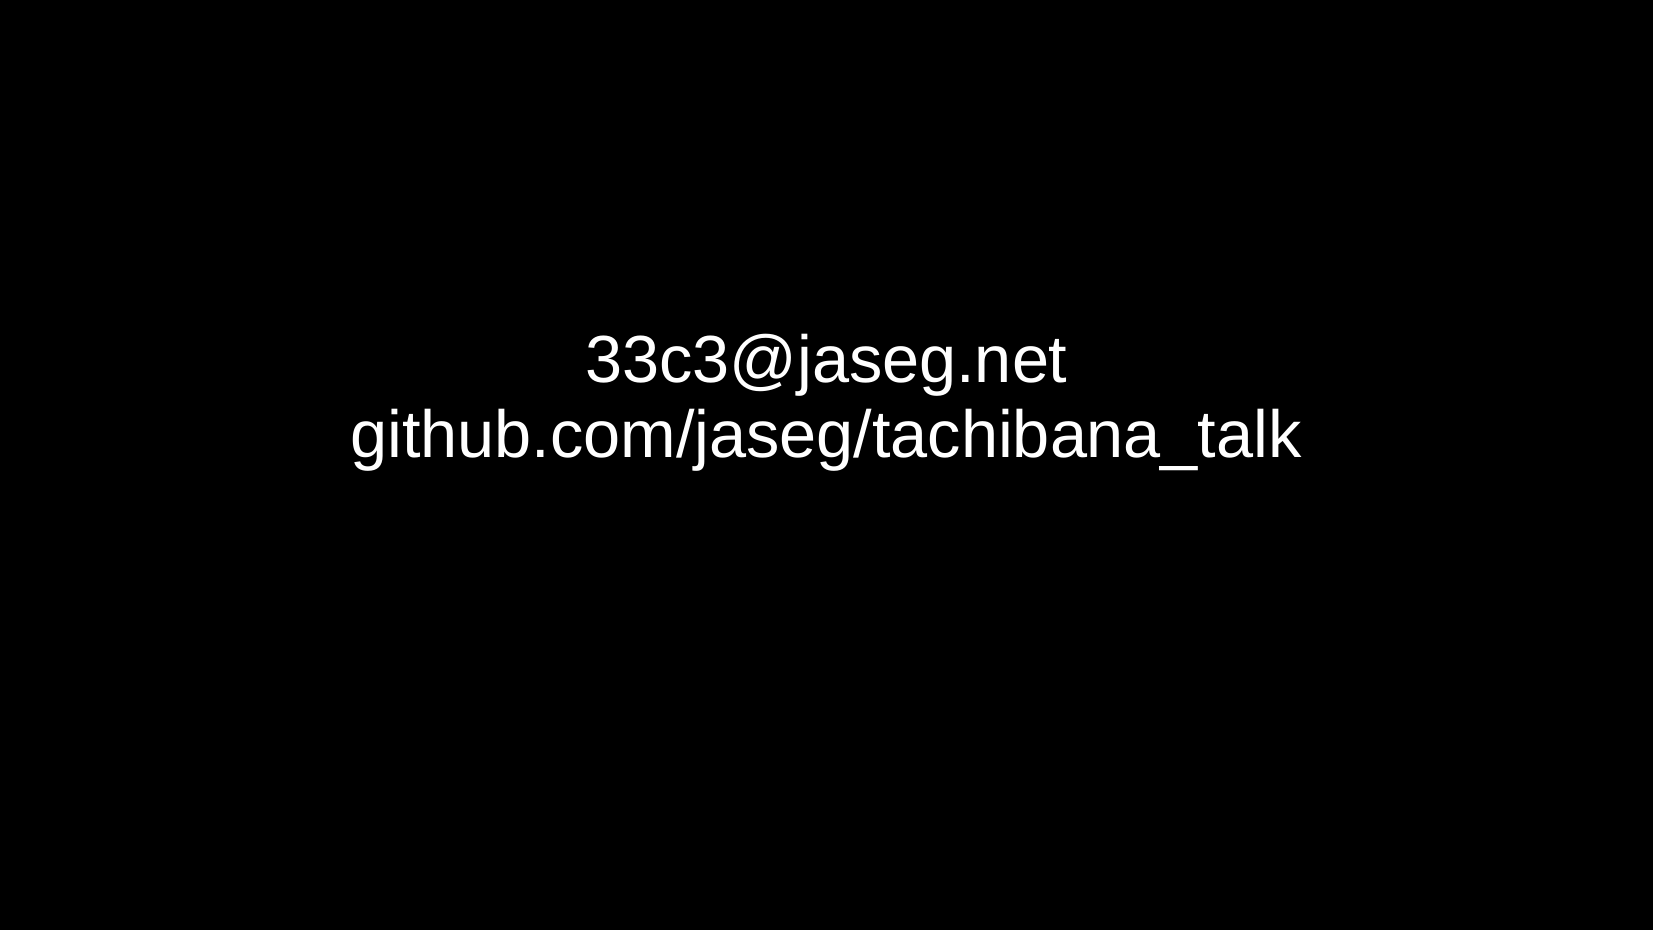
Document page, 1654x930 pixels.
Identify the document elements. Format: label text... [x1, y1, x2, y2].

subtitle 33c3@jaseg.net github.com/jaseg/tachibana_talk [82, 36, 1571, 758]
